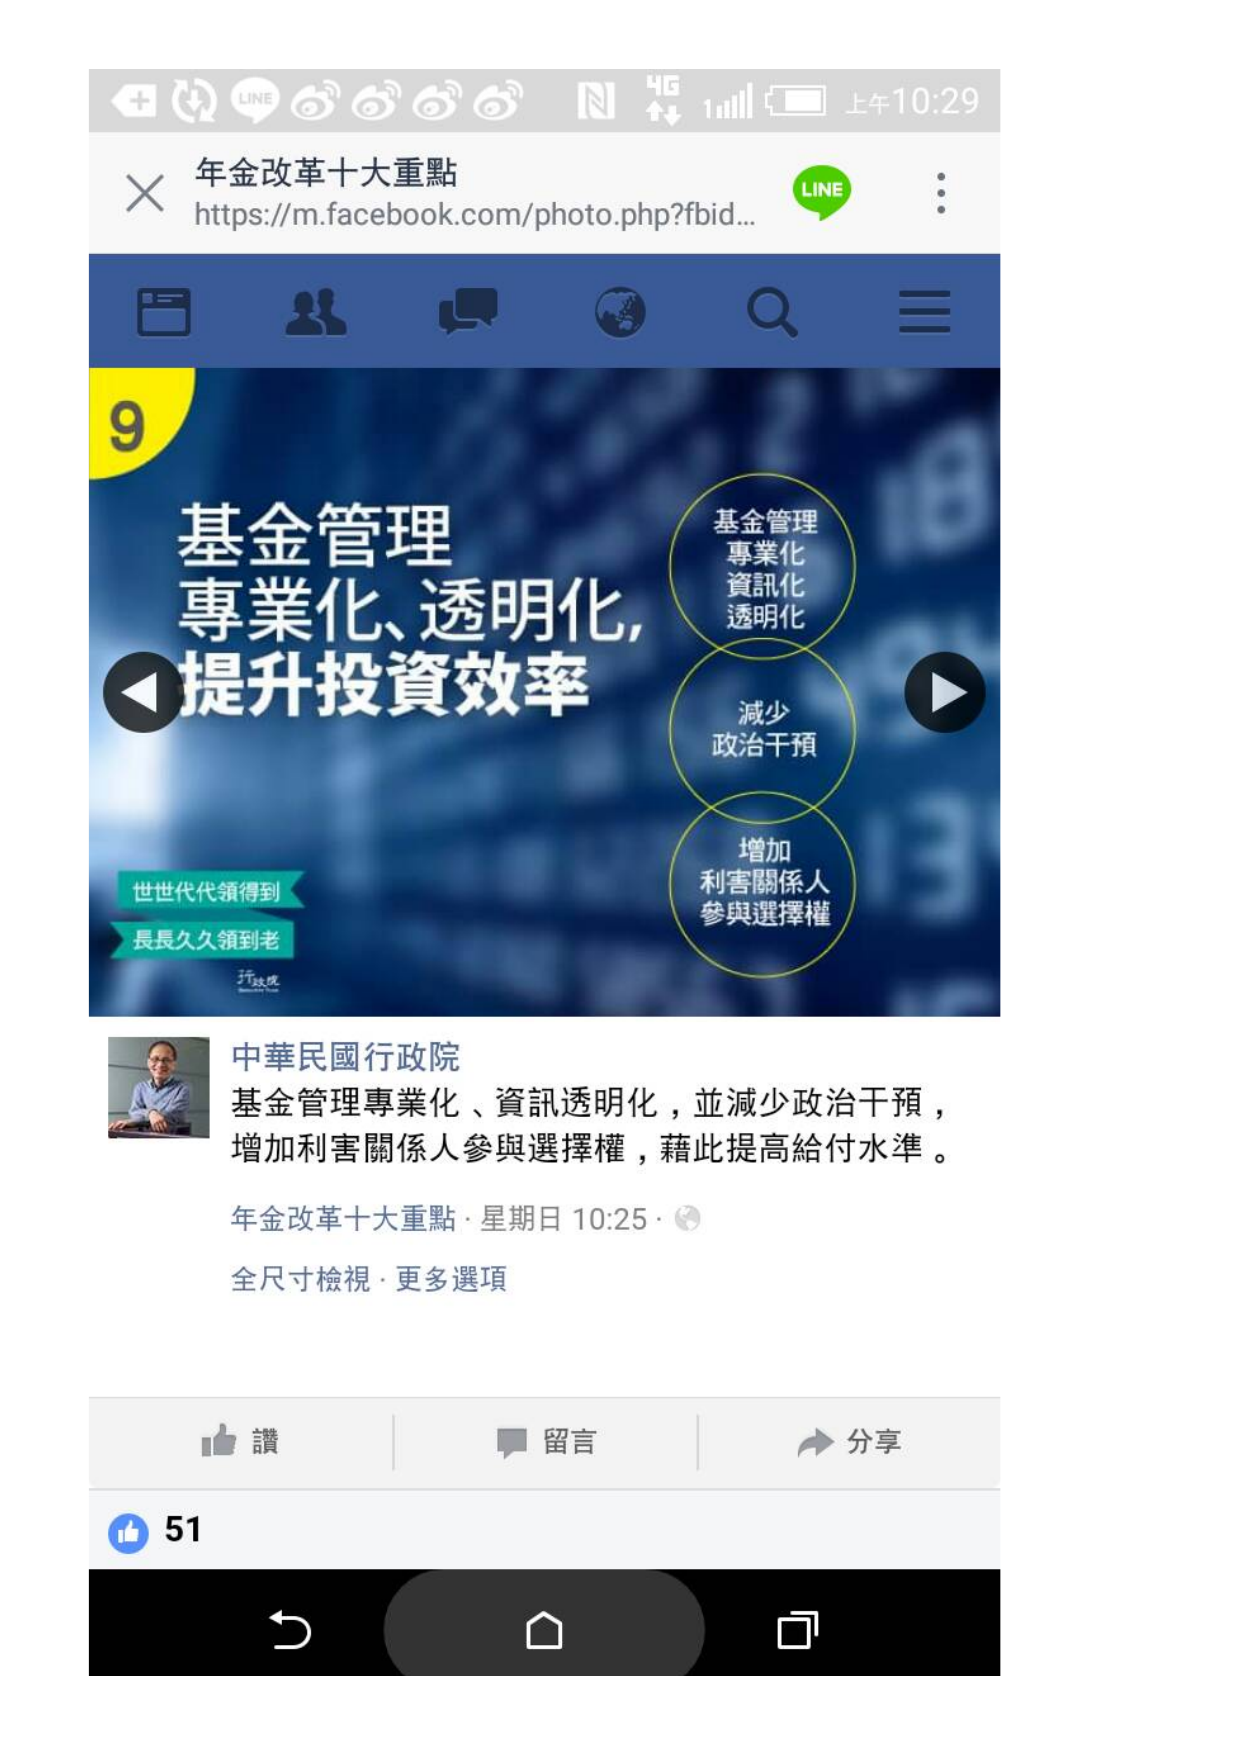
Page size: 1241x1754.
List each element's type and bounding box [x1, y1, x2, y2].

picture [88, 69, 1001, 1676]
